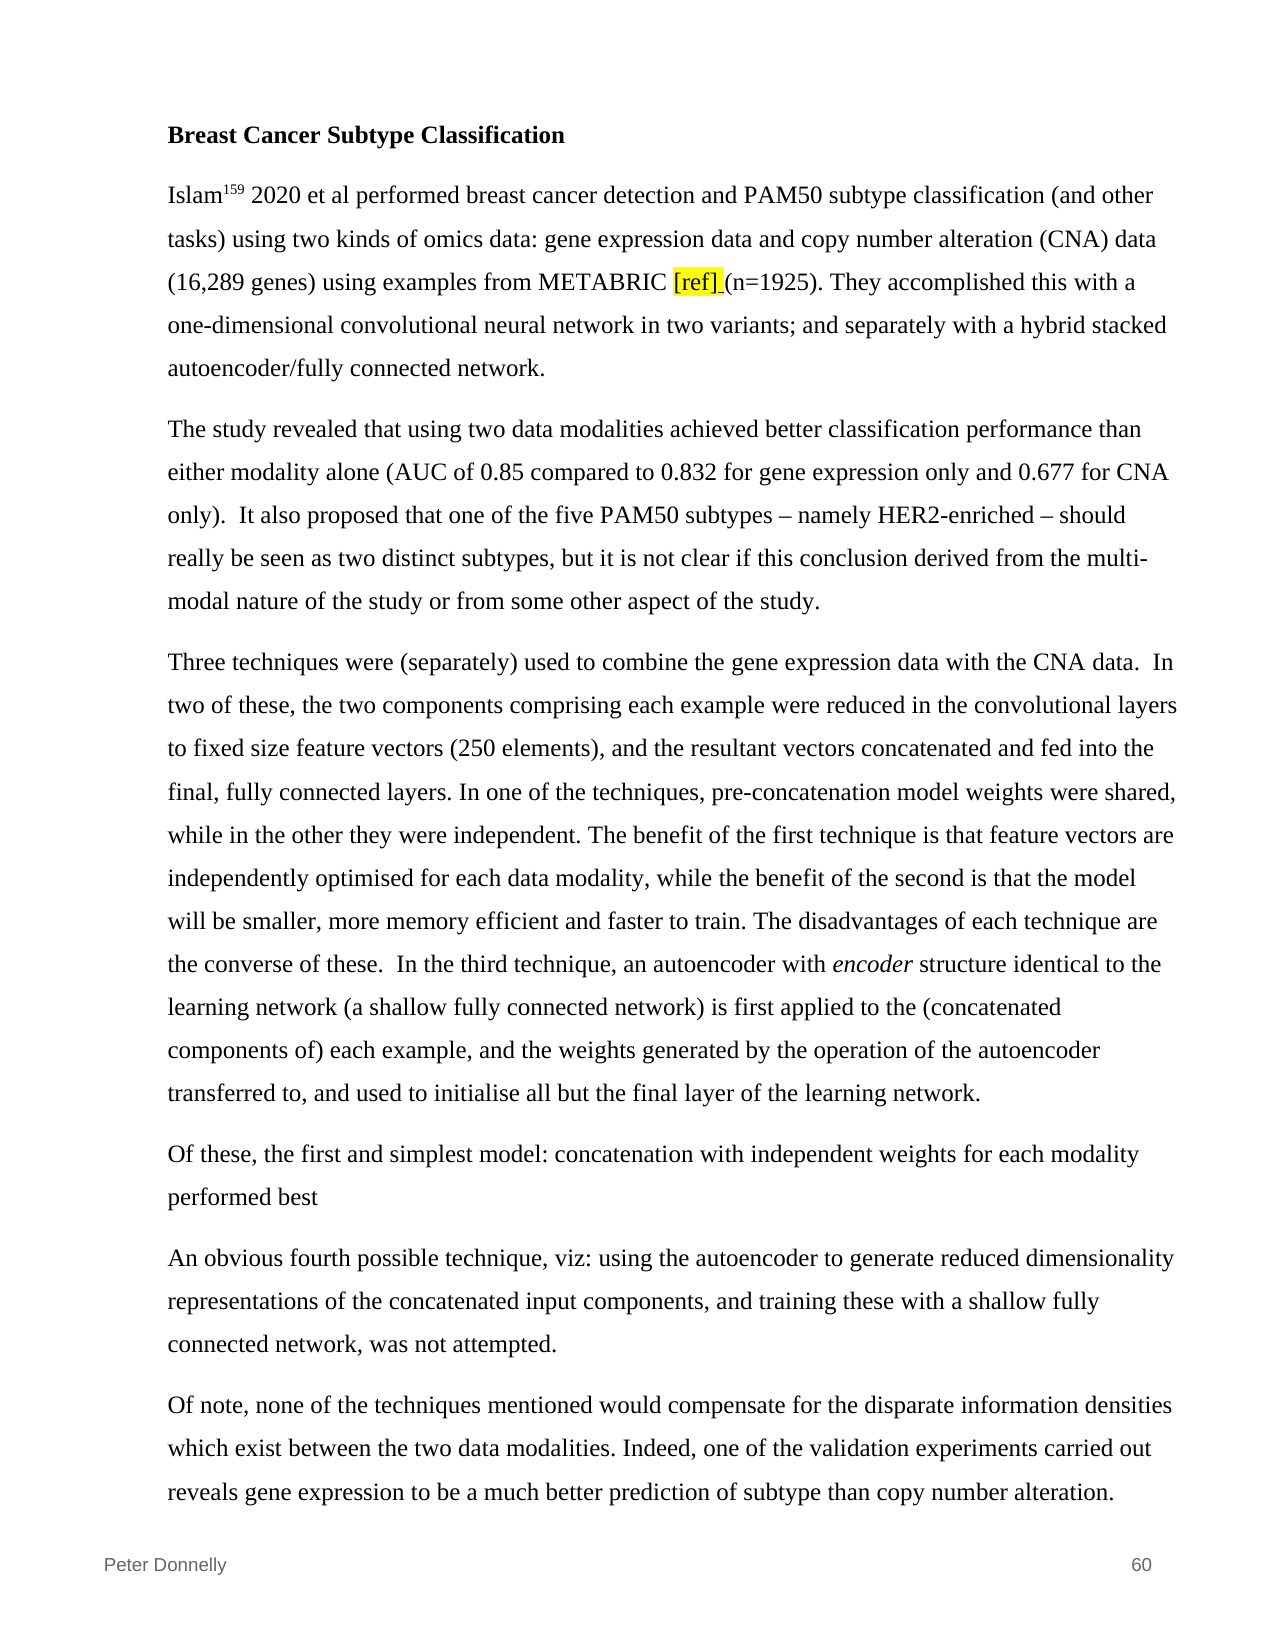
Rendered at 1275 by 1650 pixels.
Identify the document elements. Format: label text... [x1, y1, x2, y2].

text Of these, the first and simplest model: concatenation with independent weights for each modality performed best [167, 1139, 1181, 1211]
text Three techniques were (separately) used to combine the gene expression data with the CNA data. In two of these, the two components comprising each example were reduced in the convolutional layers to fixed size feature vectors (250 elements), and the resultant vectors concatenated and fed into the final, fully connected layers. In one of the techniques, pre-concatenation model weights were shared, while in the other they were independent. The benefit of the first technique is that feature vectors are independently optimised for each data modality, while the benefit of the second is that the model will be smaller, more memory efficient and faster to train. The disadvantages of each technique are the converse of these. In the third technique, an autoencoder with encoder structure identical to the learning network (a shallow fully connected network) is first applied to the (concatenated components of) each example, and the weights generated by the operation of the autoencoder transferred to, and used to initialise all but the final layer of the learning network. [167, 647, 1181, 1107]
text Breast Cancer Subtype Classification [167, 120, 1181, 148]
text An obvious fourth possible technique, viz: using the autoencoder to generate reduced dimensionality representations of the concatenated input components, and training these with a shallow fully connected network, was not attempted. [167, 1243, 1181, 1358]
text The study revealed that using two data modalities achieved better classification performance than either modality alone (AUC of 0.85 compared to 0.832 for gene expression only and 0.677 for CNA only). It also proposed that one of the five PAM50 subtypes – namely HER2-enriched – should really be seen as two distinct subtypes, but it is not clear if this conclusion derived from the multi-modal nature of the study or from some other aspect of the study. [167, 414, 1181, 615]
text Islam 2020 et al performed breast cancer detection and PAM50 subtype classification (and other tasks) using two kinds of omics data: gene expression data and copy number alteration (CNA) data (16,289 genes) using examples from METABRIC [ref] (n=1925). They accomplished this with a one-dimensional convolutional neural network in two variants; and separately with a hybrid stacked autoencoder/fully connected network. [167, 181, 1181, 382]
text Of note, none of the techniques mentioned would compensate for the disparate information densities which exist between the two data modalities. Indeed, one of the validation experiments carried out reveals gene expression to be a much better prediction of subtype than copy number alteration. [167, 1390, 1181, 1505]
